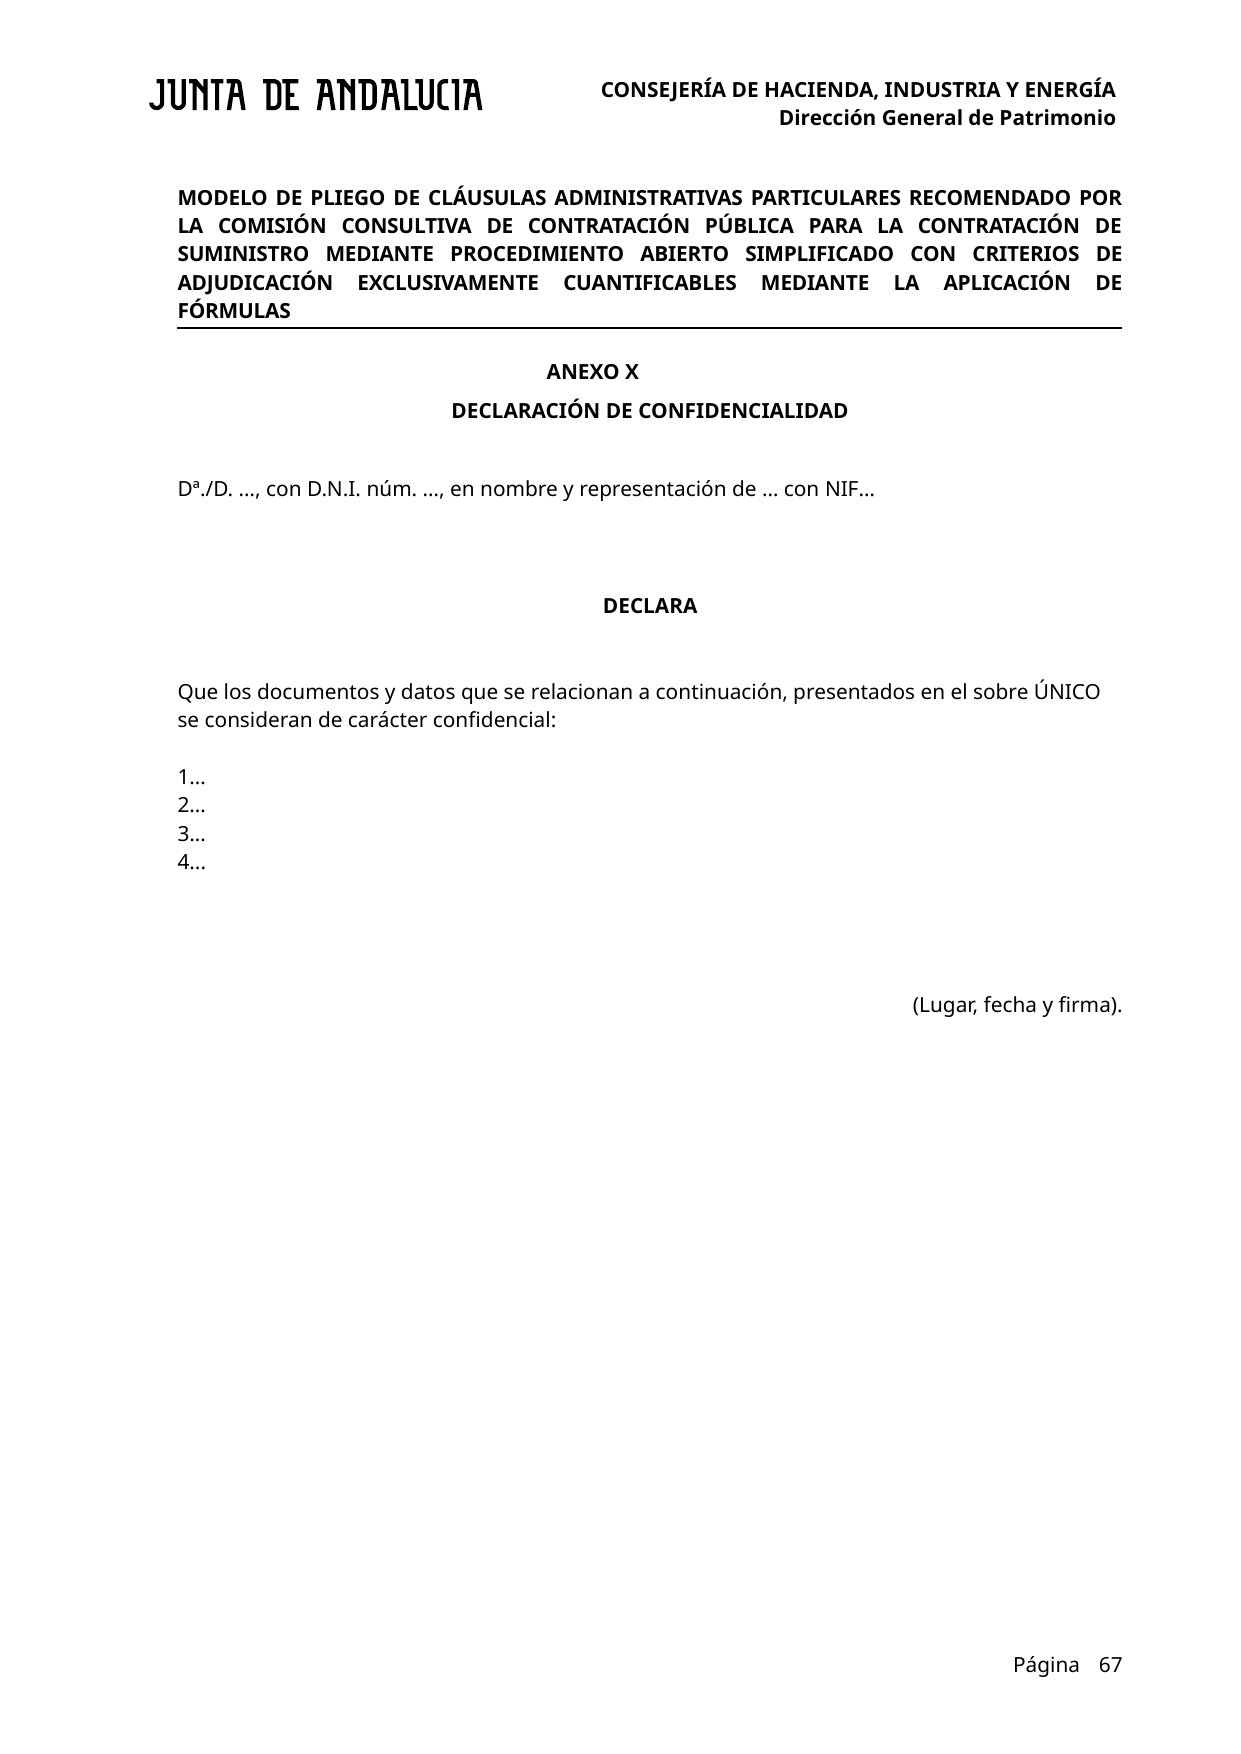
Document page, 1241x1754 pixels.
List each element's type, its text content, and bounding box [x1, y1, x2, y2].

text DECLARA [177, 592, 1122, 620]
list MODELO DE PLIEGO DE CLÁUSULAS ADMINISTRATIVAS PARTICULARES RECOMENDADO POR LA COMISIÓN CONSULTIVA DE CONTRATACIÓN PÚBLICA PARA LA CONTRATACIÓN DE SUMINISTRO MEDIANTE PROCEDIMIENTO ABIERTO SIMPLIFICADO CON CRITERIOS DE ADJUDICACIÓN EXCLUSIVAMENTE CUANTIFICABLES MEDIANTE LA APLICACIÓN DE FÓRMULAS [177, 183, 1122, 327]
text DECLARACIÓN DE CONFIDENCIALIDAD [177, 396, 1122, 425]
text 3… [177, 819, 1122, 847]
subtitle ANEXO X [177, 357, 1240, 386]
text 1… [177, 762, 1122, 791]
text 2… [177, 791, 1122, 819]
text 4... [177, 847, 1122, 876]
text Dª./D. …, con D.N.I. núm. …, en nombre y representación de … con NIF… [177, 474, 1122, 503]
text (Lugar, fecha y firma). [177, 990, 1122, 1018]
text Que los documentos y datos que se relacionan a continuación, presentados en el sobre ÚNICO se consideran de carácter confidencial: [177, 677, 1122, 734]
